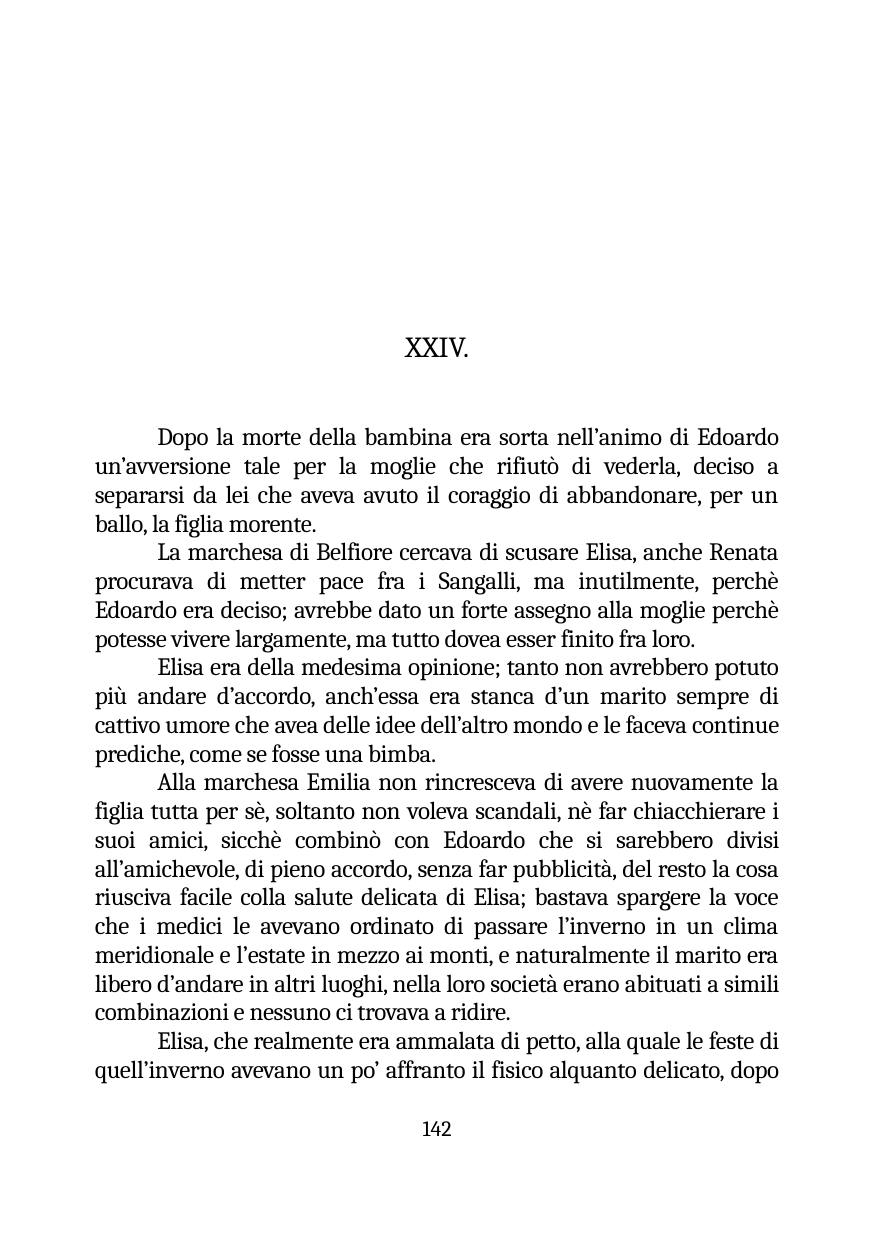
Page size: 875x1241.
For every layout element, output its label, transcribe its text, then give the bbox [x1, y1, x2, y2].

text Alla marchesa Emilia non rincresceva di avere nuovamente la figlia tutta per sè, soltanto non voleva scandali, nè far chiacchierare i suoi amici, sicchè combinò con Edoardo che si sarebbero divisi all’amichevole, di pieno accordo, senza far pubblicità, del resto la cosa riusciva facile colla salute delicata di Elisa; bastava spargere la voce che i medici le avevano ordinato di passare l’inverno in un clima meridionale e l’estate in mezzo ai monti, e naturalmente il marito era libero d’andare in altri luoghi, nella loro società erano abituati a simili combinazioni e nessuno ci trovava a ridire. [94, 768, 779, 1027]
subtitle XXIV. [94, 331, 779, 364]
text Elisa, che realmente era ammalata di petto, alla quale le feste di quell’inverno avevano un po’ affranto il fisico alquanto delicato, dopo [94, 1027, 779, 1084]
text Dopo la morte della bambina era sorta nell’animo di Edoardo un’avversione tale per la moglie che rifiutò di vederla, deciso a separarsi da lei che aveva avuto il coraggio di abbandonare, per un ballo, la figlia morente. [94, 423, 779, 538]
text Elisa era della medesima opinione; tanto non avrebbero potuto più andare d’accordo, anch’essa era stanca d’un marito sempre di cattivo umore che avea delle idee dell’altro mondo e le faceva continue prediche, come se fosse una bimba. [94, 653, 779, 768]
text La marchesa di Belfiore cercava di scusare Elisa, anche Renata procurava di metter pace fra i Sangalli, ma inutilmente, perchè Edoardo era deciso; avrebbe dato un forte assegno alla moglie perchè potesse vivere largamente, ma tutto dovea esser finito fra loro. [94, 538, 779, 653]
